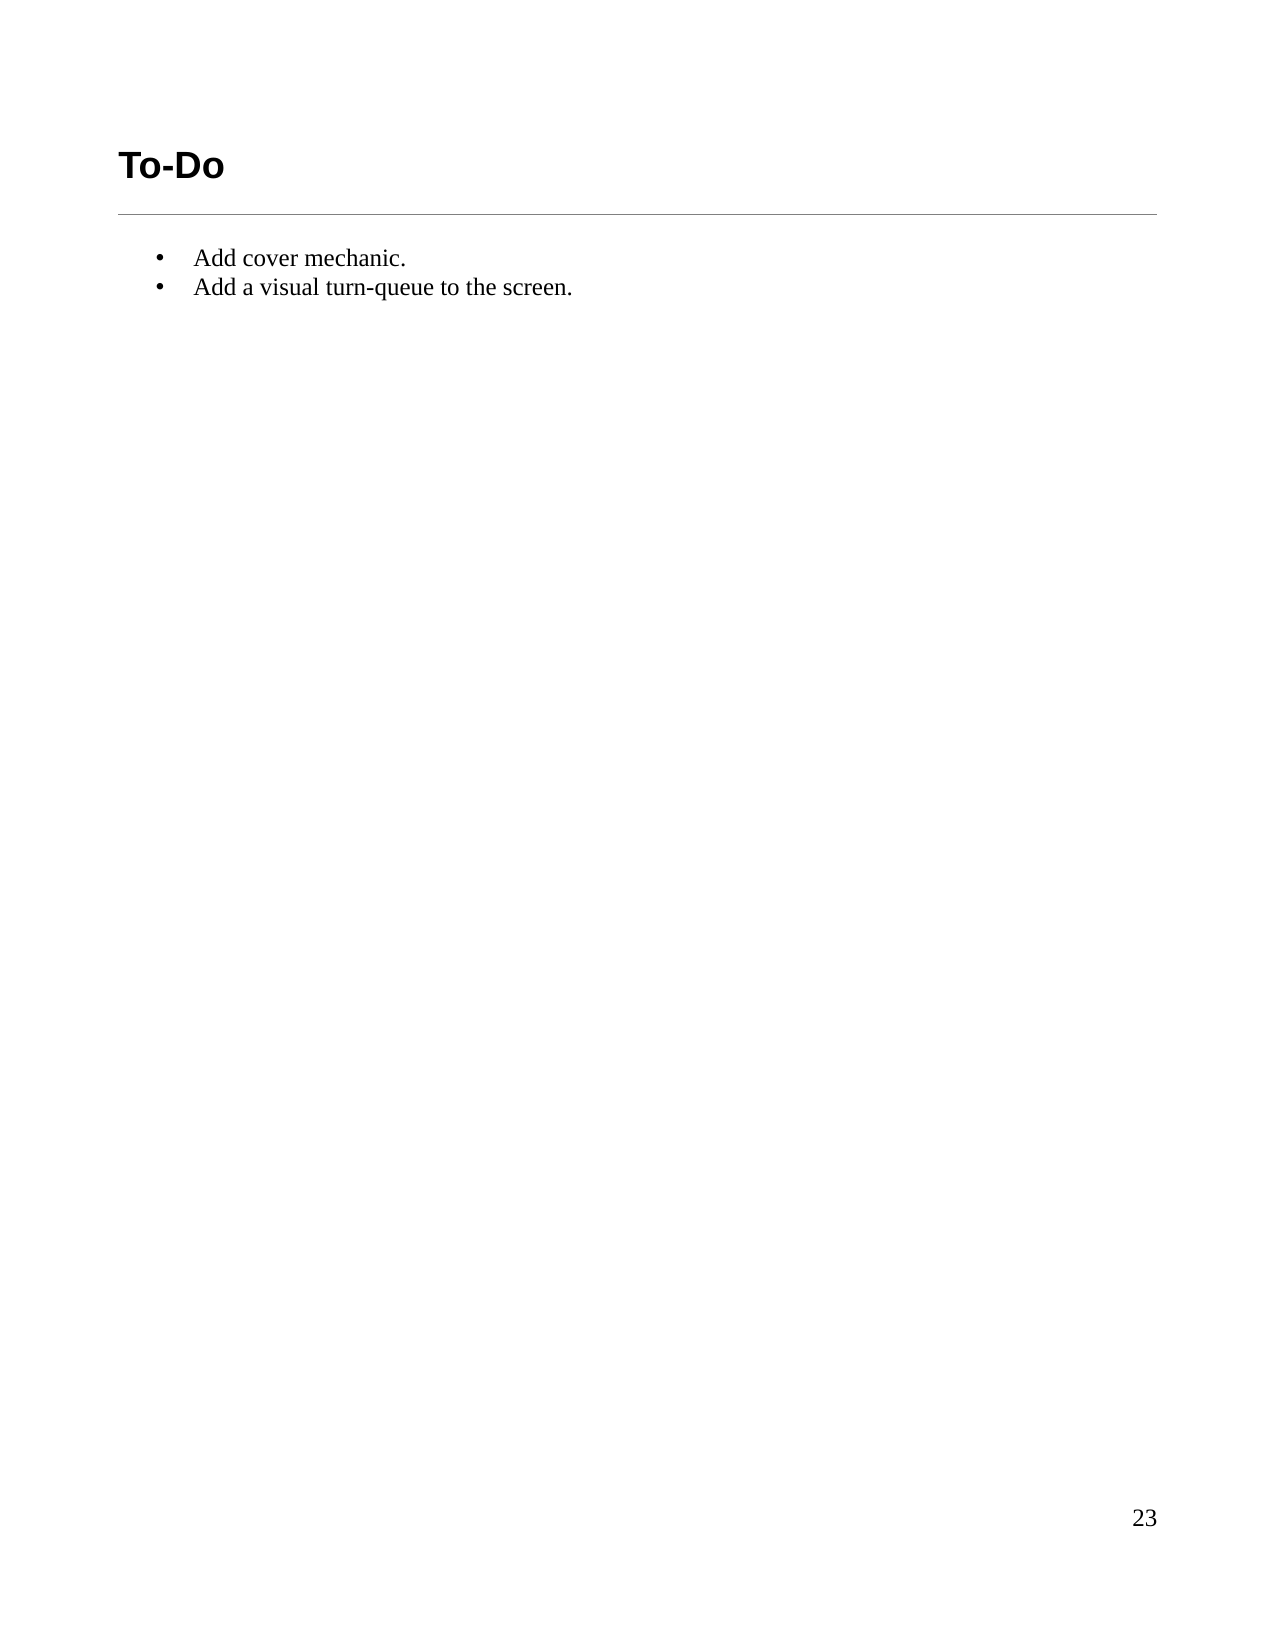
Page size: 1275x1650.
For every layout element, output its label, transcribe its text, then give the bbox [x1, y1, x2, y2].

subtitle To-Do [118, 143, 1157, 187]
list Add cover mechanic. [156, 243, 1157, 272]
list Add a visual turn-queue to the screen. [156, 272, 1157, 301]
